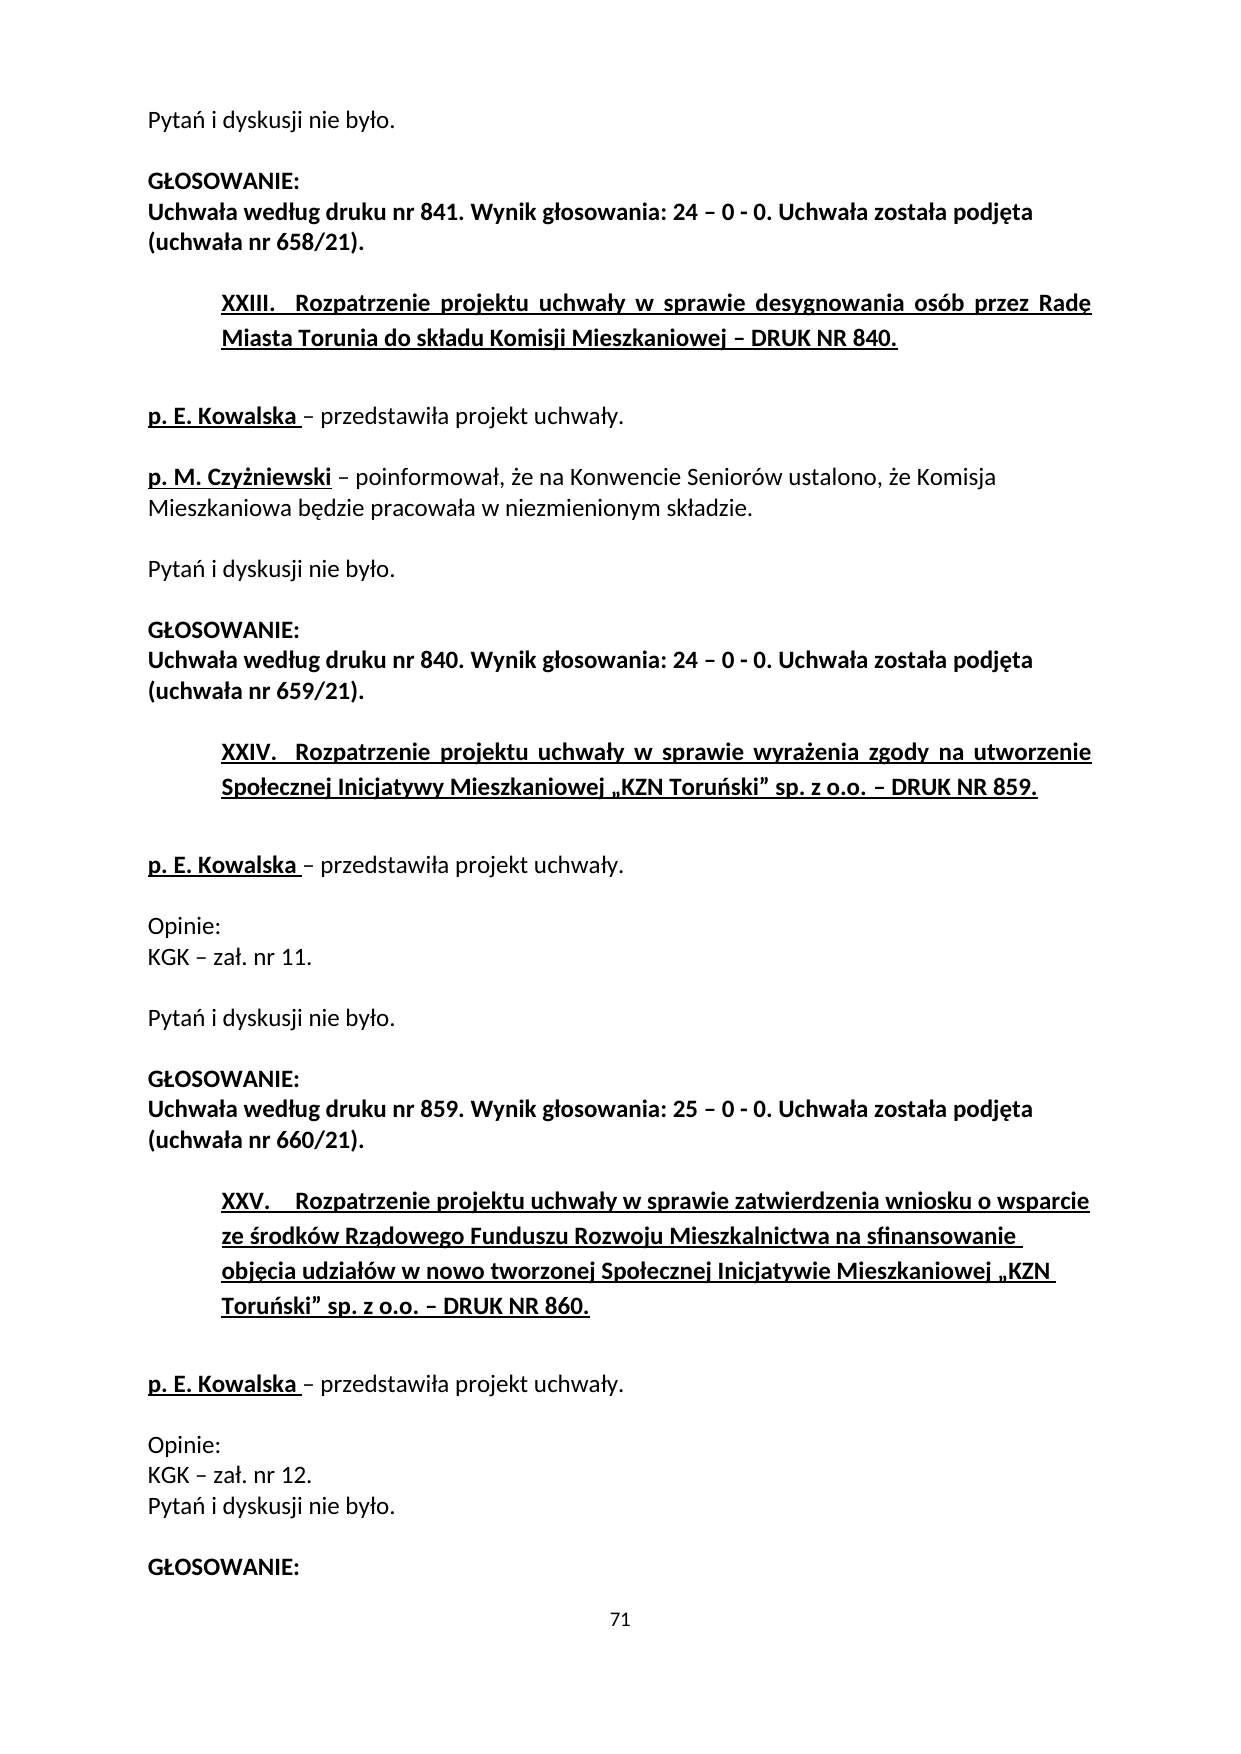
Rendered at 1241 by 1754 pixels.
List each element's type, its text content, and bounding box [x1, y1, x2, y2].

text Opinie: [148, 1429, 1093, 1459]
text p. E. Kowalska – przedstawiła projekt uchwały. [148, 1368, 1093, 1398]
text Pytań i dyskusji nie było. [148, 104, 1093, 135]
text Opinie: [148, 910, 1093, 941]
text GŁOSOWANIE: [148, 614, 1093, 644]
text Uchwała według druku nr 841. Wynik głosowania: 24 – 0 - 0. Uchwała została podjęta (uchwała nr 658/21). [148, 196, 1093, 257]
text GŁOSOWANIE: [148, 1551, 1093, 1582]
text p. E. Kowalska – przedstawiła projekt uchwały. [148, 400, 1093, 431]
text KGK – zał. nr 11. [148, 941, 1093, 971]
list Rozpatrzenie projektu uchwały w sprawie wyrażenia zgody na utworzenie Społecznej Inicjatywy Mieszkaniowej „KZN Toruński” sp. z o.o. – DRUK NR 859. [221, 736, 1093, 802]
text p. E. Kowalska – przedstawiła projekt uchwały. [148, 849, 1093, 880]
text p. M. Czyżniewski – poinformował, że na Konwencie Seniorów ustalono, że Komisja Mieszkaniowa będzie pracowała w niezmienionym składzie. [148, 461, 1093, 522]
list Rozpatrzenie projektu uchwały w sprawie desygnowania osób przez Radę Miasta Torunia do składu Komisji Mieszkaniowej – DRUK NR 840. [221, 287, 1093, 353]
text Pytań i dyskusji nie było. [148, 553, 1093, 583]
text Pytań i dyskusji nie było. [148, 1002, 1093, 1032]
text KGK – zał. nr 12. [148, 1459, 1093, 1490]
list Rozpatrzenie projektu uchwały w sprawie zatwierdzenia wniosku o wsparcie ze środków Rządowego Funduszu Rozwoju Mieszkalnictwa na sfinansowanie objęcia udziałów w nowo tworzonej Społecznej Inicjatywie Mieszkaniowej „KZN Toruński” sp. z o.o. – DRUK NR 860. [221, 1185, 1093, 1320]
text Uchwała według druku nr 859. Wynik głosowania: 25 – 0 - 0. Uchwała została podjęta (uchwała nr 660/21). [148, 1093, 1093, 1154]
text Uchwała według druku nr 840. Wynik głosowania: 24 – 0 - 0. Uchwała została podjęta (uchwała nr 659/21). [148, 644, 1093, 706]
text GŁOSOWANIE: [148, 165, 1093, 196]
text GŁOSOWANIE: [148, 1063, 1093, 1093]
text Pytań i dyskusji nie było. [148, 1490, 1093, 1521]
